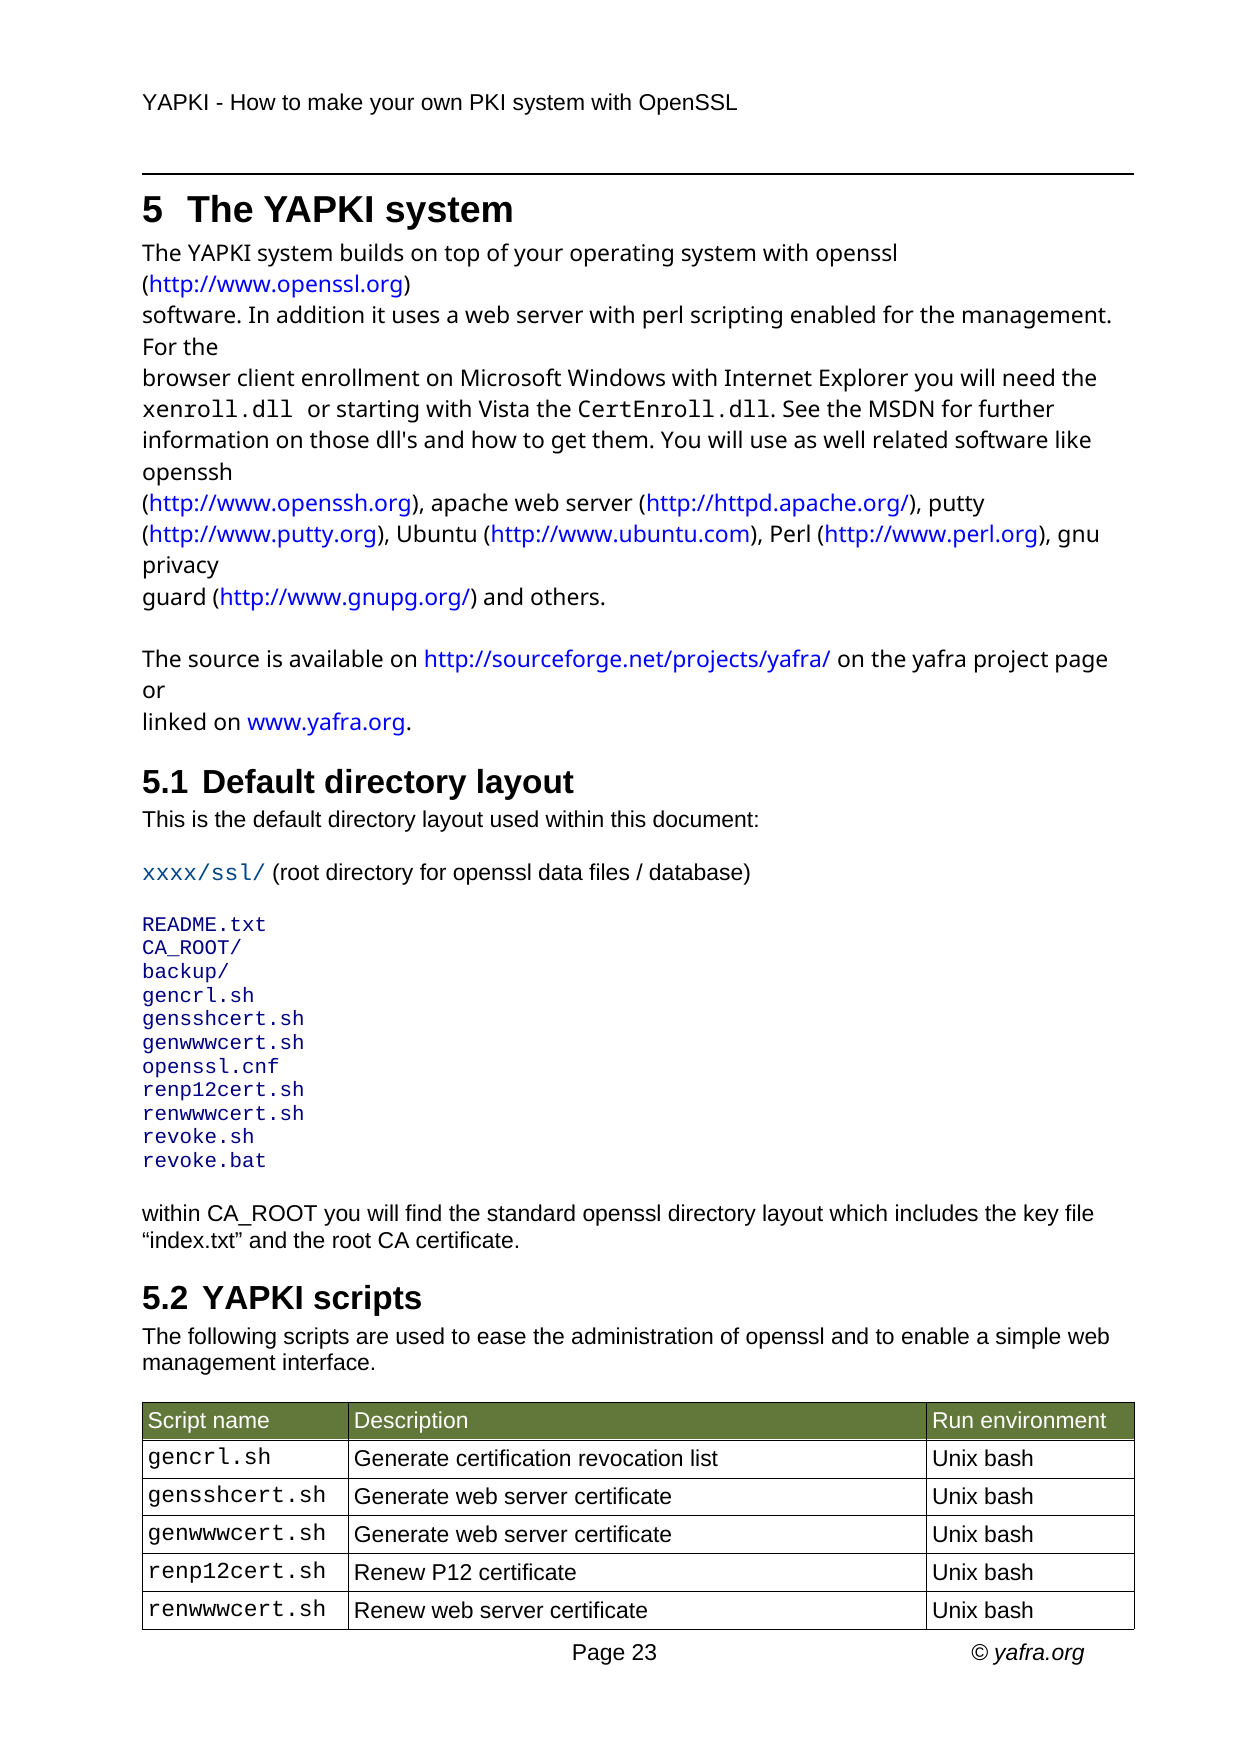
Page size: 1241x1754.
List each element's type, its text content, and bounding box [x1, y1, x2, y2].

text browser client enrollment on Microsoft Windows with Internet Explorer you will need the [142, 362, 1134, 393]
table_cell Generate web server certificate [349, 1516, 926, 1553]
table_cell Renew web server certificate [349, 1592, 926, 1629]
text renwwwcert.sh [142, 1103, 1134, 1127]
table_header Run environment [927, 1403, 1134, 1439]
text linked on www.yafra.org. [142, 705, 1134, 737]
text xxxx/ssl/ (root directory for openssl data files / database) [142, 859, 1134, 887]
text revoke.bat [142, 1150, 1134, 1174]
subtitle YAPKI scripts [142, 1278, 1134, 1316]
text backup/ [142, 961, 1134, 985]
text The source is available on http://sourceforge.net/projects/yafra/ on the yafra project page or [142, 643, 1134, 705]
text The YAPKI system builds on top of your operating system with openssl (http://www.openssl.org) [142, 237, 1134, 299]
text renp12cert.sh [142, 1079, 1134, 1103]
text openssl.cnf [142, 1056, 1134, 1079]
table_cell Generate web server certificate [349, 1479, 926, 1515]
text This is the default directory layout used within this document: [142, 806, 1134, 833]
text xenroll.dll or starting with Vista the CertEnroll.dll. See the MSDN for further information on those dll's and how to get them. You will use as well related software like openssh [142, 393, 1134, 487]
table_cell Unix bash [927, 1441, 1134, 1477]
text (http://www.openssh.org), apache web server (http://httpd.apache.org/), putty (http://www.putty.org), Ubuntu (http://www.ubuntu.com), Perl (http://www.perl.org), gnu privacy [142, 487, 1134, 580]
text genwwwcert.sh [142, 1032, 1134, 1056]
table_cell Unix bash [927, 1592, 1134, 1629]
table_cell Unix bash [927, 1554, 1134, 1591]
text software. In addition it uses a web server with perl scripting enabled for the management. For the [142, 299, 1134, 362]
text The following scripts are used to ease the administration of openssl and to enable a simple web management interface. [142, 1323, 1134, 1375]
text gensshcert.sh [142, 1008, 1134, 1032]
subtitle The YAPKI system [142, 175, 1134, 230]
table_header Script name [143, 1403, 348, 1439]
table_header Description [349, 1403, 926, 1439]
text revoke.sh [142, 1127, 1134, 1150]
table_cell Unix bash [927, 1516, 1134, 1553]
text gencrl.sh [142, 985, 1134, 1008]
table_cell gensshcert.sh [143, 1479, 348, 1515]
table_cell Unix bash [927, 1479, 1134, 1515]
subtitle Default directory layout [142, 762, 1134, 800]
table_cell Generate certification revocation list [349, 1441, 926, 1477]
table_cell renp12cert.sh [143, 1554, 348, 1591]
text within CA_ROOT you will find the standard openssl directory layout which includes the key file “index.txt” and the root CA certificate. [142, 1200, 1134, 1253]
table_cell renwwwcert.sh [143, 1592, 348, 1629]
text guard (http://www.gnupg.org/) and others. [142, 580, 1134, 612]
table_cell gencrl.sh [143, 1441, 348, 1477]
table_cell genwwwcert.sh [143, 1516, 348, 1553]
text CA_ROOT/ [142, 937, 1134, 961]
table_cell Renew P12 certificate [349, 1554, 926, 1591]
text README.txt [142, 914, 1134, 937]
